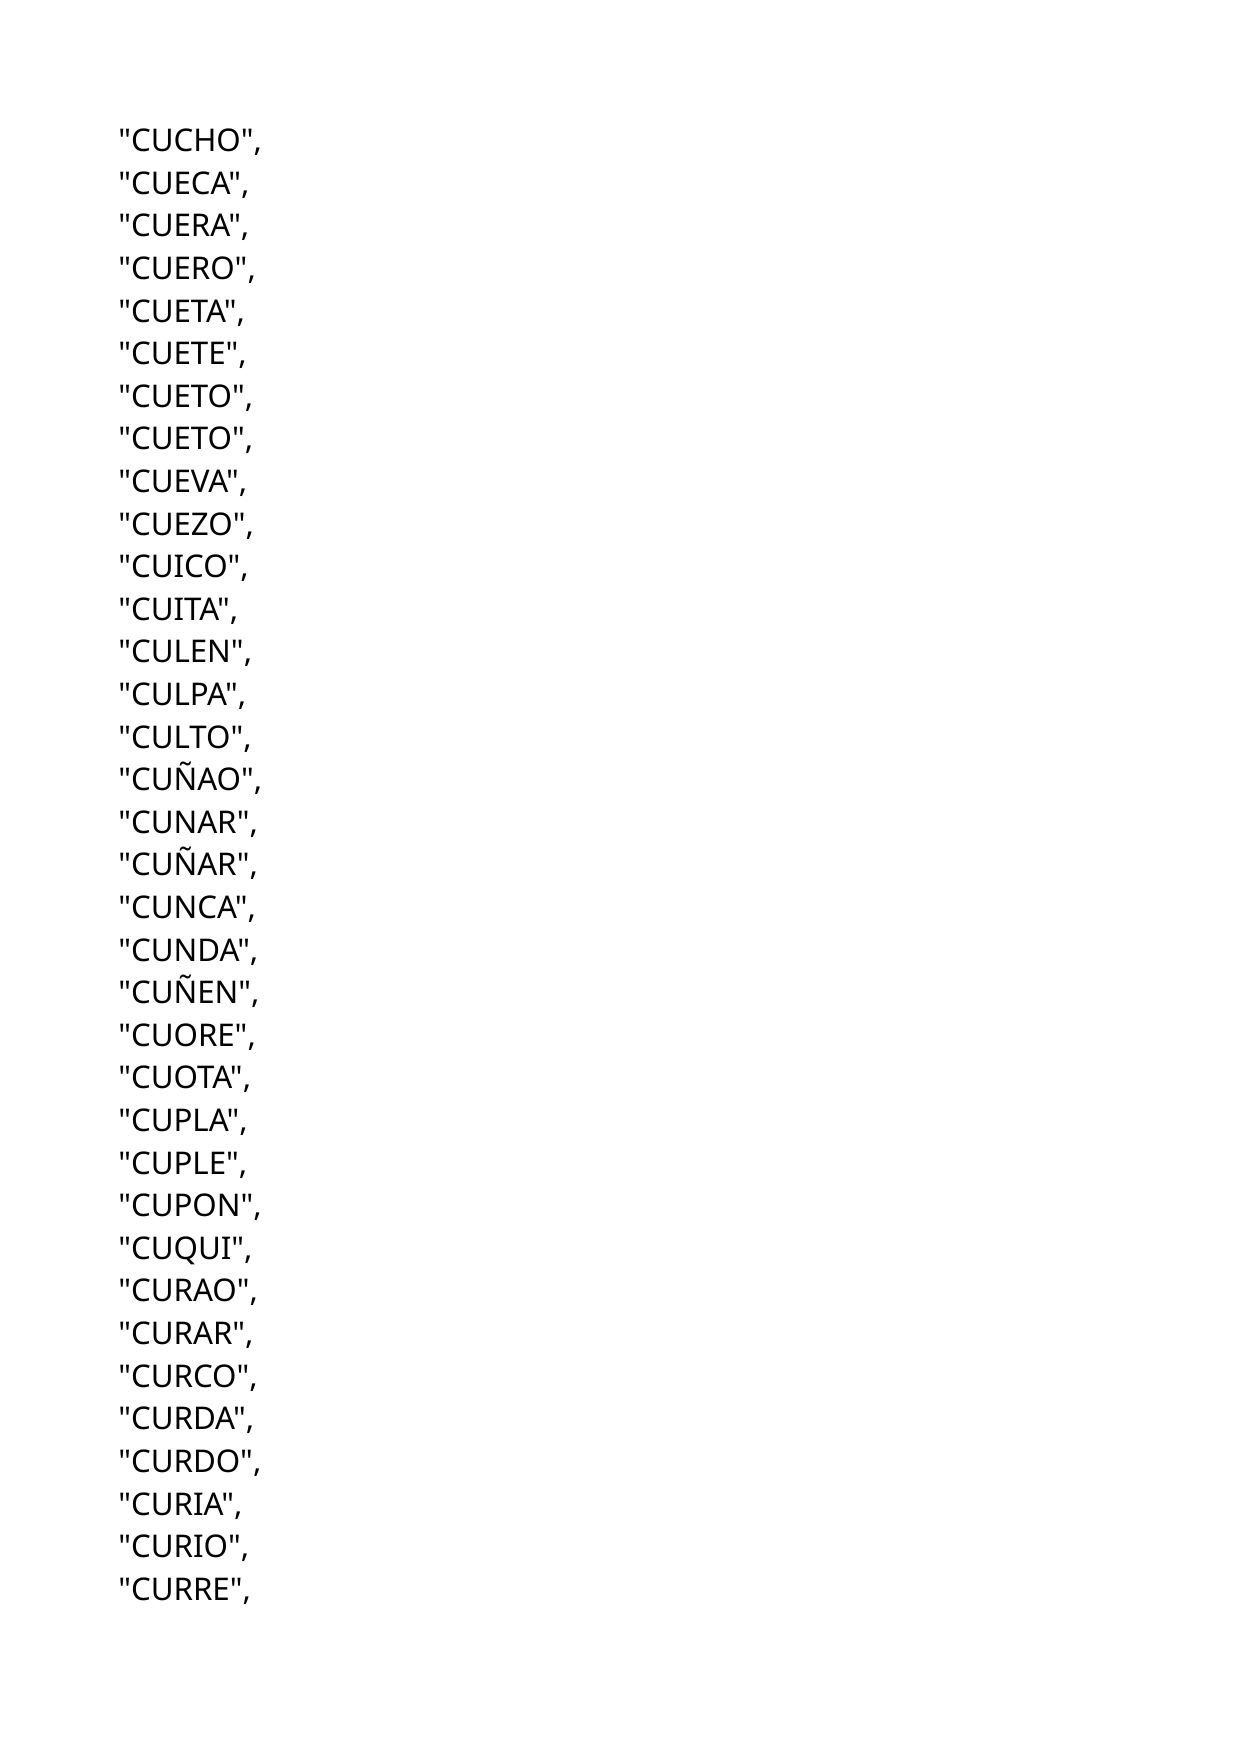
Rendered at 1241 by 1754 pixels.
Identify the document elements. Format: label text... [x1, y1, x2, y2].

text "CULTO", [118, 714, 1122, 757]
text "CULPA", [118, 672, 1122, 714]
text "CUNDA", [118, 928, 1122, 970]
text "CURIA", [118, 1481, 1122, 1524]
text "CUNAR", [118, 800, 1122, 842]
text "CURCO", [118, 1354, 1122, 1396]
text "CUPON", [118, 1183, 1122, 1226]
text "CUICO", [118, 544, 1122, 587]
text "CUERO", [118, 246, 1122, 288]
text "CUÑAO", [118, 757, 1122, 800]
text "CUEZO", [118, 502, 1122, 544]
text "CUEVA", [118, 459, 1122, 502]
text "CUOTA", [118, 1055, 1122, 1098]
text "CUETO", [118, 374, 1122, 416]
text "CURDA", [118, 1396, 1122, 1439]
text "CURAO", [118, 1268, 1122, 1311]
text "CULEN", [118, 629, 1122, 672]
text "CUERA", [118, 203, 1122, 246]
text "CUÑEN", [118, 970, 1122, 1013]
text "CUETA", [118, 288, 1122, 331]
text "CURRE", [118, 1567, 1122, 1609]
text "CUORE", [118, 1013, 1122, 1055]
text "CUETE", [118, 331, 1122, 374]
text "CURIO", [118, 1524, 1122, 1567]
text "CURDO", [118, 1439, 1122, 1481]
text "CUETO", [118, 416, 1122, 459]
text "CUPLE", [118, 1141, 1122, 1183]
text "CUITA", [118, 587, 1122, 629]
text "CUPLA", [118, 1098, 1122, 1141]
text "CUQUI", [118, 1226, 1122, 1268]
text "CUNCA", [118, 885, 1122, 928]
text "CUCHO", [118, 118, 1122, 161]
text "CUÑAR", [118, 842, 1122, 885]
text "CURAR", [118, 1311, 1122, 1354]
text "CUECA", [118, 161, 1122, 203]
